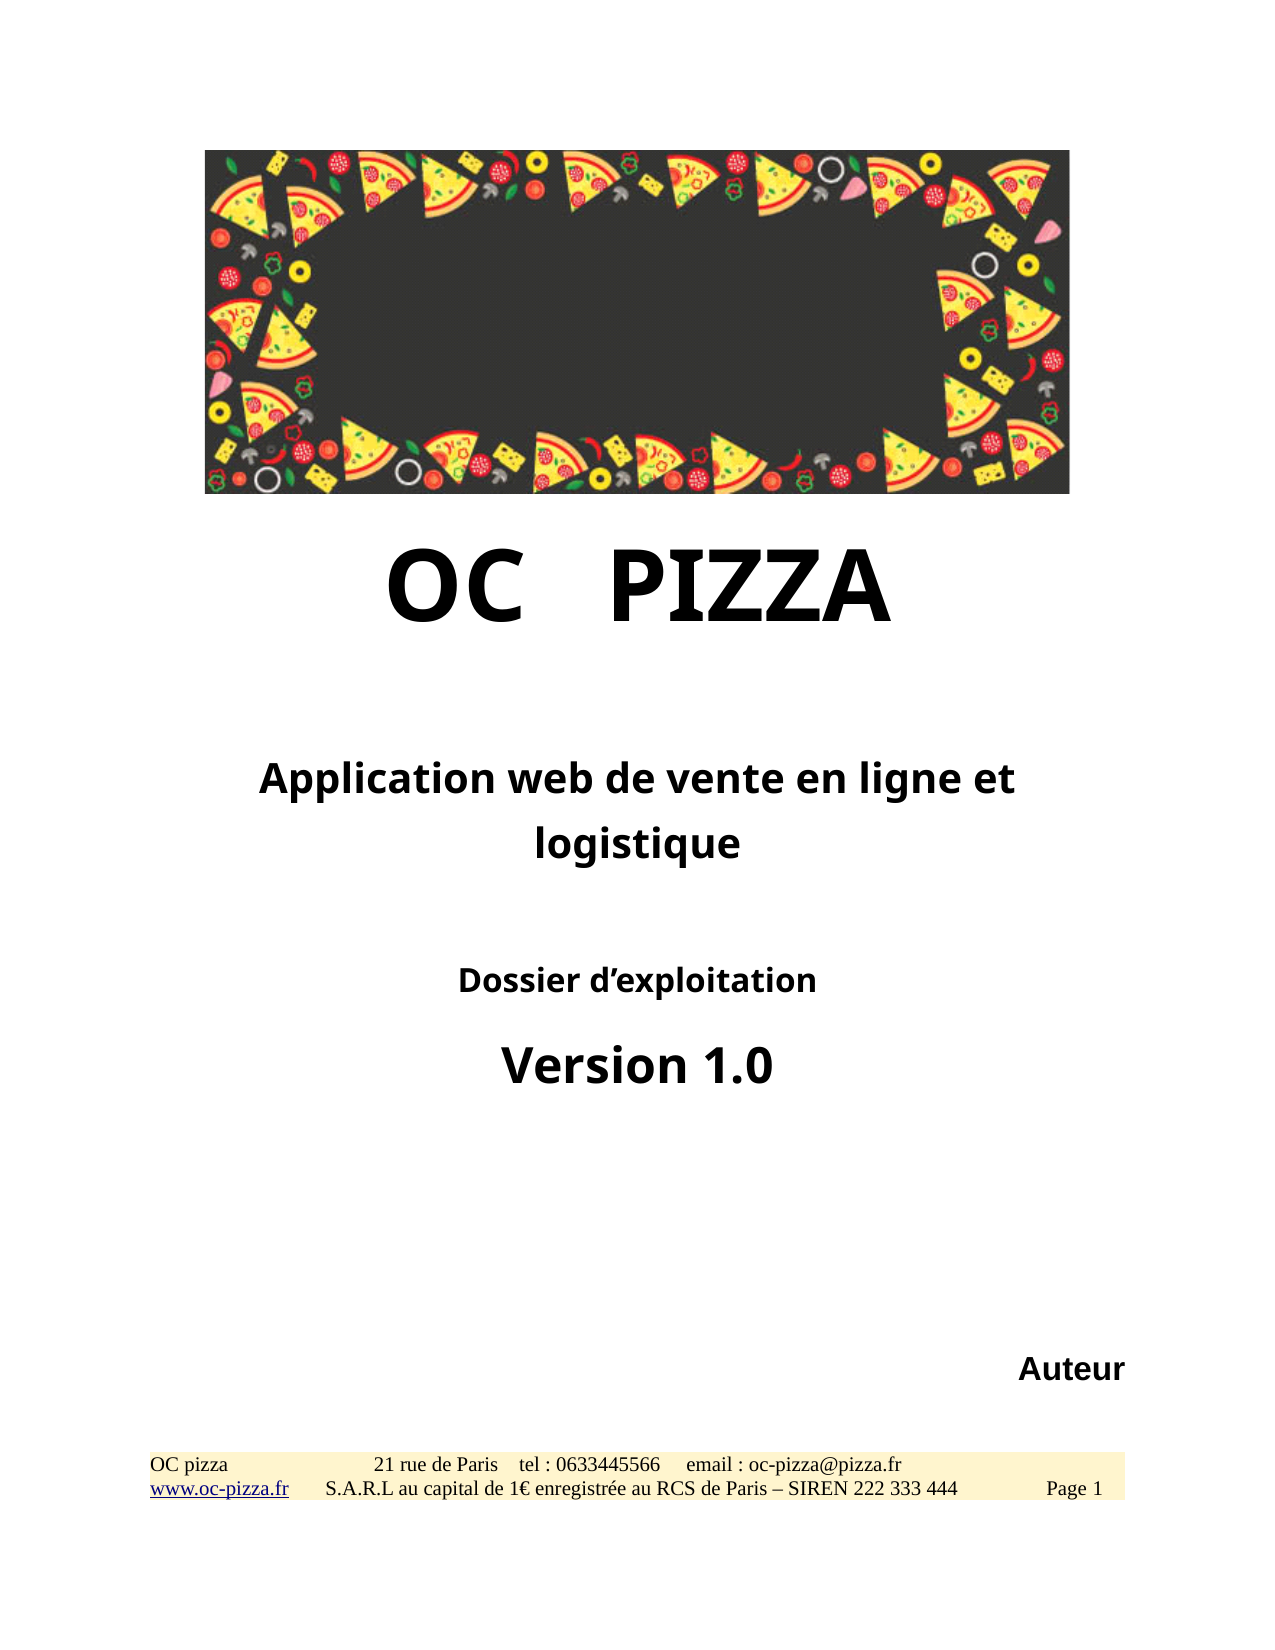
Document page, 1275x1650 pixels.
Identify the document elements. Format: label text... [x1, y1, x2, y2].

text Version 1.0 [150, 1030, 1125, 1098]
text OC PIZZA [150, 514, 1125, 651]
text Dossier d’exploitation [150, 957, 1125, 1002]
text Auteur [150, 1327, 1125, 1396]
text Application web de vente en ligne et logistique [150, 749, 1125, 871]
